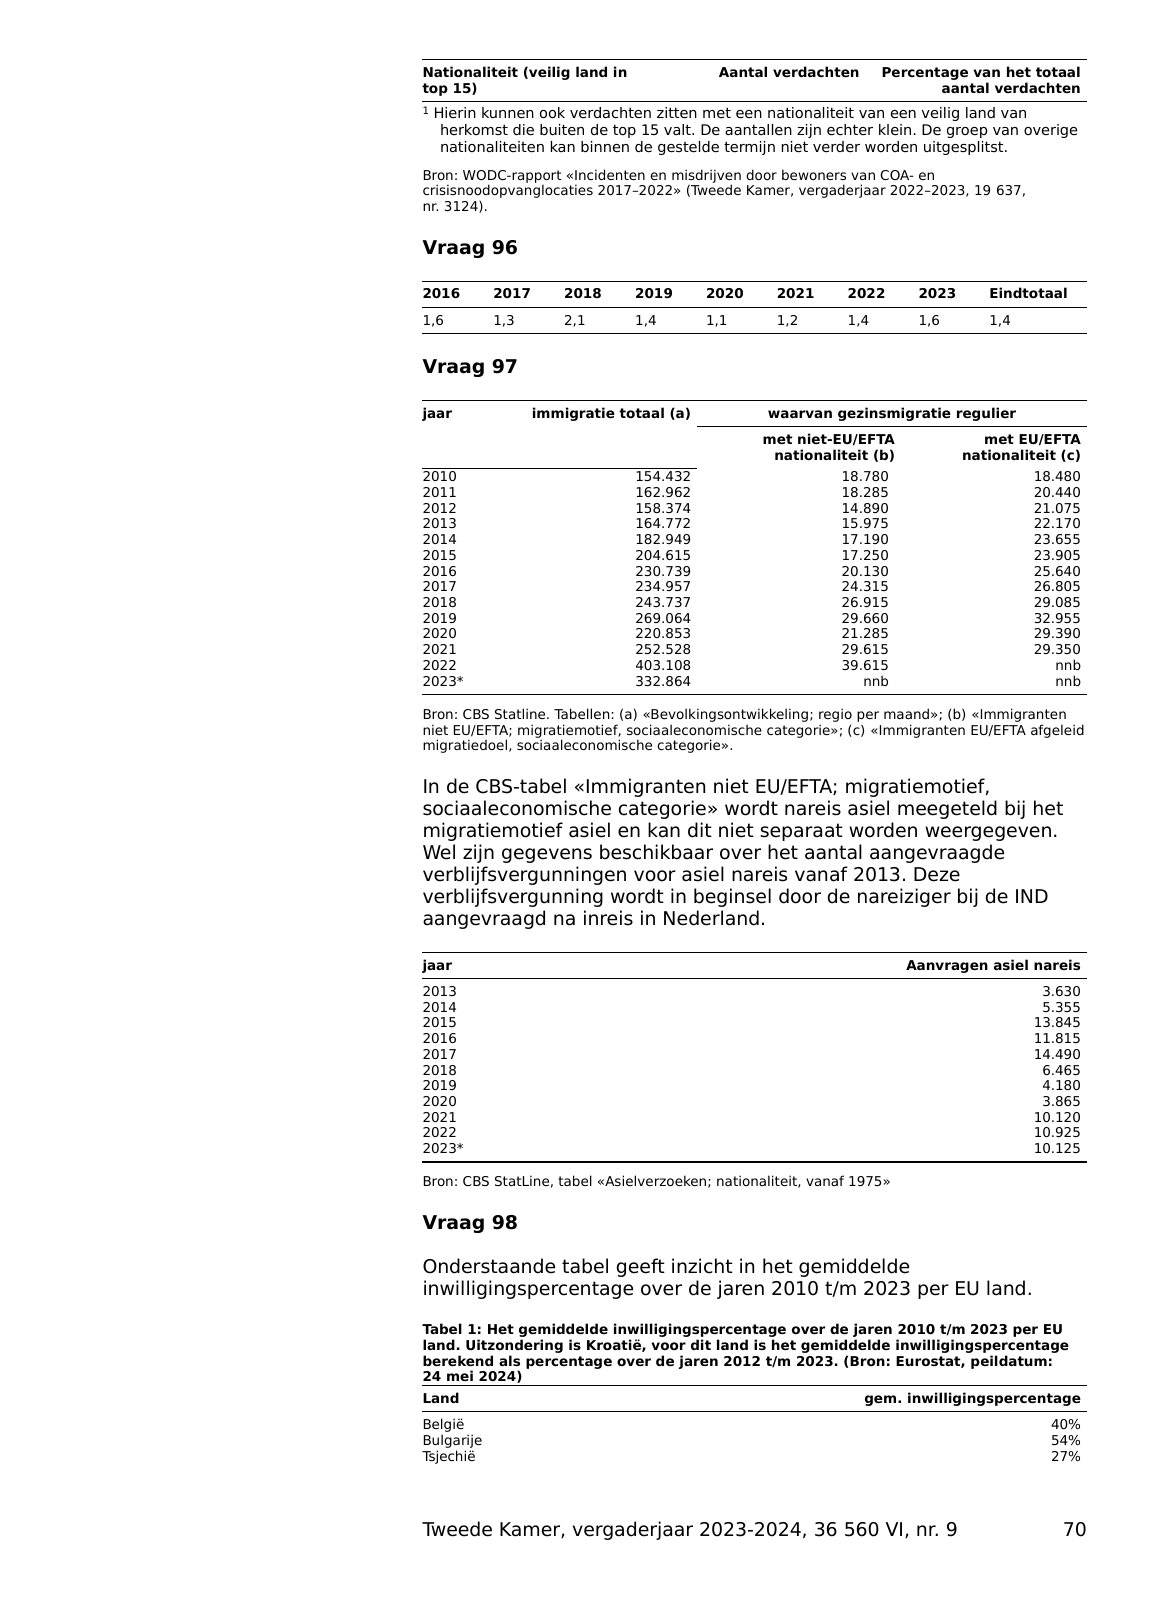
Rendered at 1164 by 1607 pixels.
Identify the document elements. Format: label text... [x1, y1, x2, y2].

subtitle Vraag 96 [422, 237, 1087, 259]
table_header 2021 [771, 282, 841, 307]
table_cell 22.170 [895, 516, 1087, 532]
table_cell 2012 [422, 500, 511, 516]
table_cell 1 Hierin kunnen ook verdachten zitten met een nationaliteit van een veilig land van herkomst die buiten de top 15 valt. De aantallen zijn echter klein. De groep van overige nationaliteiten kan binnen de gestelde termijn niet verder worden uitgesplitst. Bron: WODC-rapport «Incidenten en misdrijven door bewoners van COA- en crisisnoodopvanglocaties 2017–2022» (Tweede Kamer, vergaderjaar 2022–2023, 19 637, nr. 3124). [422, 102, 1087, 214]
table_header jaar [422, 953, 511, 978]
table_cell 252.528 [511, 642, 697, 658]
table_cell 18.480 [895, 468, 1087, 485]
table_cell 2020 [422, 626, 511, 642]
table_cell 1,1 [700, 308, 771, 333]
table_cell 27% [644, 1448, 1087, 1464]
table_cell met EU/EFTA nationaliteit (c) [895, 427, 1087, 468]
table_cell nnb [697, 674, 895, 694]
table_cell 14.890 [697, 500, 895, 516]
table_cell 21.075 [895, 500, 1087, 516]
table_cell 29.390 [895, 626, 1087, 642]
table_cell 403.108 [511, 658, 697, 673]
table_cell 40% [644, 1412, 1087, 1433]
table_cell 1,4 [983, 308, 1087, 333]
table_cell Tsjechië [422, 1448, 644, 1464]
table_header 2020 [700, 282, 771, 307]
table_cell 11.815 [511, 1031, 1087, 1047]
table_cell 1,6 [422, 308, 487, 333]
table_cell 32.955 [895, 611, 1087, 626]
table_cell 10.925 [511, 1125, 1087, 1141]
text Onderstaande tabel geeft inzicht in het gemiddelde inwilligingspercentage over de jaren 2010 t/m 2023 per EU land. [422, 1256, 1087, 1300]
table_cell nnb [895, 674, 1087, 694]
table_cell 17.250 [697, 548, 895, 563]
table_cell Bulgarije [422, 1433, 644, 1448]
table_cell 2015 [422, 1015, 511, 1031]
table_cell 2011 [422, 485, 511, 500]
table_header 2022 [841, 282, 912, 307]
table_cell 26.915 [697, 595, 895, 611]
table_cell 10.125 [511, 1141, 1087, 1161]
table_cell 23.655 [895, 532, 1087, 548]
table_cell 2018 [422, 1062, 511, 1078]
table_header waarvan gezinsmigratie regulier [697, 401, 1087, 426]
table_cell 25.640 [895, 563, 1087, 579]
table_cell 17.190 [697, 532, 895, 548]
table_cell 2010 [422, 469, 511, 485]
table_cell 20.440 [895, 485, 1087, 500]
table_header Aantal verdachten [644, 60, 865, 101]
table_cell 29.660 [697, 611, 895, 626]
table_cell 26.805 [895, 579, 1087, 595]
table_cell 230.739 [511, 563, 697, 579]
table_cell 1,6 [913, 308, 983, 333]
table_cell 162.962 [511, 485, 697, 500]
table_cell 2013 [422, 516, 511, 532]
table_header 2016 [422, 282, 487, 307]
table_cell 1,2 [771, 308, 841, 333]
table_cell 2019 [422, 1078, 511, 1094]
table_header jaar [422, 401, 511, 468]
text In de CBS-tabel «Immigranten niet EU/EFTA; migratiemotief, sociaaleconomische categorie» wordt nareis asiel meegeteld bij het migratiemotief asiel en kan dit niet separaat worden weergegeven. Wel zijn gegevens beschikbaar over het aantal aangevraagde verblijfsvergunningen voor asiel nareis vanaf 2013. Deze verblijfsvergunning wordt in beginsel door de nareiziger bij de IND aangevraagd na inreis in Nederland. [422, 776, 1087, 930]
table_cell 1,4 [841, 308, 912, 333]
table_cell 2021 [422, 642, 511, 658]
table_cell 2014 [422, 532, 511, 548]
table_cell 234.957 [511, 579, 697, 595]
subtitle Vraag 98 [422, 1212, 1087, 1234]
table_cell met niet-EU/EFTA nationaliteit (b) [697, 427, 895, 468]
table_cell Land [422, 1386, 644, 1411]
table_cell 332.864 [511, 674, 697, 694]
table_cell 3.630 [511, 979, 1087, 999]
table_cell nnb [895, 658, 1087, 673]
table_cell 20.130 [697, 563, 895, 579]
table_cell 164.772 [511, 516, 697, 532]
table_cell 10.120 [511, 1110, 1087, 1125]
table_header 2019 [629, 282, 700, 307]
table_header 2018 [558, 282, 629, 307]
table_cell 2017 [422, 1047, 511, 1062]
table_header 2017 [487, 282, 558, 307]
table_cell 243.737 [511, 595, 697, 611]
table_cell 54% [644, 1433, 1087, 1448]
table_cell 24.315 [697, 579, 895, 595]
table_cell 21.285 [697, 626, 895, 642]
table_cell 39.615 [697, 658, 895, 673]
table_cell 2014 [422, 999, 511, 1015]
table_cell 269.064 [511, 611, 697, 626]
table_header Percentage van het totaal aantal verdachten [865, 60, 1087, 101]
table_cell 1,4 [629, 308, 700, 333]
table_cell 2019 [422, 611, 511, 626]
subtitle Vraag 97 [422, 356, 1087, 378]
table_cell 6.465 [511, 1062, 1087, 1078]
table_cell 29.350 [895, 642, 1087, 658]
table_header Aanvragen asiel nareis [511, 953, 1087, 978]
table_cell 13.845 [511, 1015, 1087, 1031]
table_cell 182.949 [511, 532, 697, 548]
table_cell 18.780 [697, 468, 895, 485]
table_cell 4.180 [511, 1078, 1087, 1094]
table_cell 2013 [422, 979, 511, 999]
table_cell 2,1 [558, 308, 629, 333]
table_cell 1,3 [487, 308, 558, 333]
table_cell 23.905 [895, 548, 1087, 563]
table_cell gem. inwilligingspercentage [644, 1386, 1087, 1411]
table_cell 2022 [422, 658, 511, 673]
table_cell België [422, 1412, 644, 1433]
table_cell 2016 [422, 1031, 511, 1047]
table_cell 158.374 [511, 500, 697, 516]
table_cell 2015 [422, 548, 511, 563]
table_cell 15.975 [697, 516, 895, 532]
table_header immigratie totaal (a) [511, 401, 697, 468]
table_cell 2022 [422, 1125, 511, 1141]
table_header Eindtotaal [983, 282, 1087, 307]
table_header Nationaliteit (veilig land in top 15) [422, 60, 644, 101]
table_cell 18.285 [697, 485, 895, 500]
table_header 2023 [913, 282, 983, 307]
table_cell 154.432 [511, 469, 697, 485]
table_cell 2017 [422, 579, 511, 595]
table_cell 5.355 [511, 999, 1087, 1015]
table_cell 29.615 [697, 642, 895, 658]
table_cell 204.615 [511, 548, 697, 563]
table_header Tabel 1: Het gemiddelde inwilligingspercentage over de jaren 2010 t/m 2023 per EU land. Uitzondering is Kroatië, voor dit land is het gemiddelde inwilligingspercentage berekend als percentage over de jaren 2012 t/m 2023. (Bron: Eurostat, peildatum: 24 mei 2024) [422, 1322, 1087, 1385]
table_cell 2018 [422, 595, 511, 611]
table_cell 220.853 [511, 626, 697, 642]
table_cell 2021 [422, 1110, 511, 1125]
table_cell Bron: CBS StatLine, tabel «Asielverzoeken; nationaliteit, vanaf 1975» [422, 1163, 1087, 1190]
table_cell 2016 [422, 563, 511, 579]
table_cell Bron: CBS Statline. Tabellen: (a) «Bevolkingsontwikkeling; regio per maand»; (b) «Immigranten niet EU/EFTA; migratiemotief, sociaaleconomische categorie»; (c) «Immigranten EU/EFTA afgeleid migratiedoel, sociaaleconomische categorie». [422, 695, 1087, 754]
table_cell 14.490 [511, 1047, 1087, 1062]
table_cell 2023* [422, 1141, 511, 1161]
table_cell 2023* [422, 674, 511, 694]
table_cell 2020 [422, 1094, 511, 1109]
table_cell 29.085 [895, 595, 1087, 611]
table_cell 3.865 [511, 1094, 1087, 1109]
